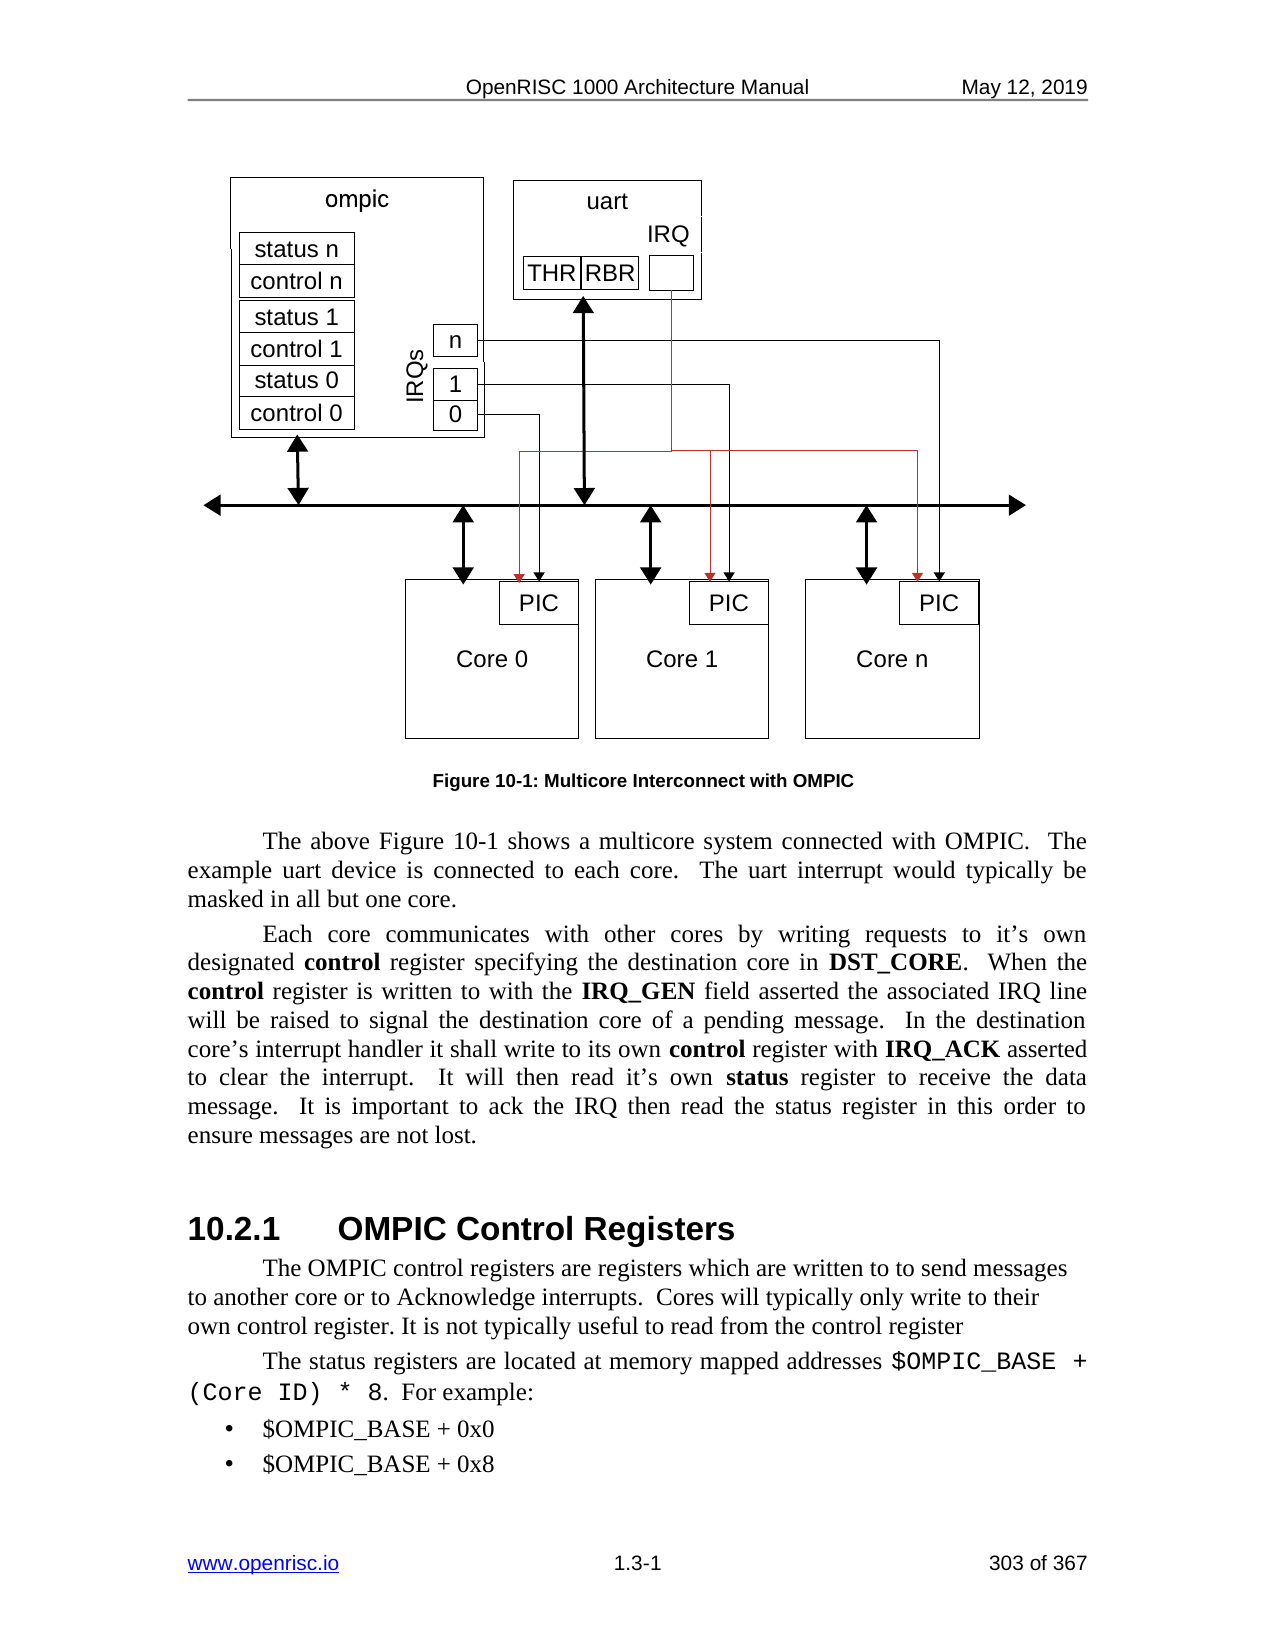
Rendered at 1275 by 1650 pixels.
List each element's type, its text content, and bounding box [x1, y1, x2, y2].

text Each core communicates with other cores by writing requests to it’s own designated control register specifying the destination core in DST_CORE. When the control register is written to with the IRQ_GEN field asserted the associated IRQ line will be raised to signal the destination core of a pending message. In the destination core’s interrupt handler it shall write to its own control register with IRQ_ACK asserted to clear the interrupt. It will then read it’s own status register to receive the data message. It is important to ack the IRQ then read the status register in this order to ensure messages are not lost. [187, 919, 1087, 1149]
text Figure 10-1: Multicore Interconnect with OMPIC [191, 165, 1096, 791]
text The above Figure 10-1 shows a multicore system connected with OMPIC. The example uart device is connected to each core. The uart interrupt would typically be masked in all but one core. [187, 826, 1087, 912]
list $OMPIC_BASE + 0x8 [225, 1449, 1087, 1477]
list $OMPIC_BASE + 0x0 [225, 1414, 1087, 1442]
subtitle OMPIC Control Registers [187, 1209, 1087, 1247]
text The status registers are located at memory mapped addresses $OMPIC_BASE + (Core ID) * 8. For example: [187, 1346, 1087, 1407]
text The OMPIC control registers are registers which are written to to send messages to another core or to Acknowledge interrupts. Cores will typically only write to their own control register. It is not typically useful to read from the control register [187, 1253, 1087, 1339]
